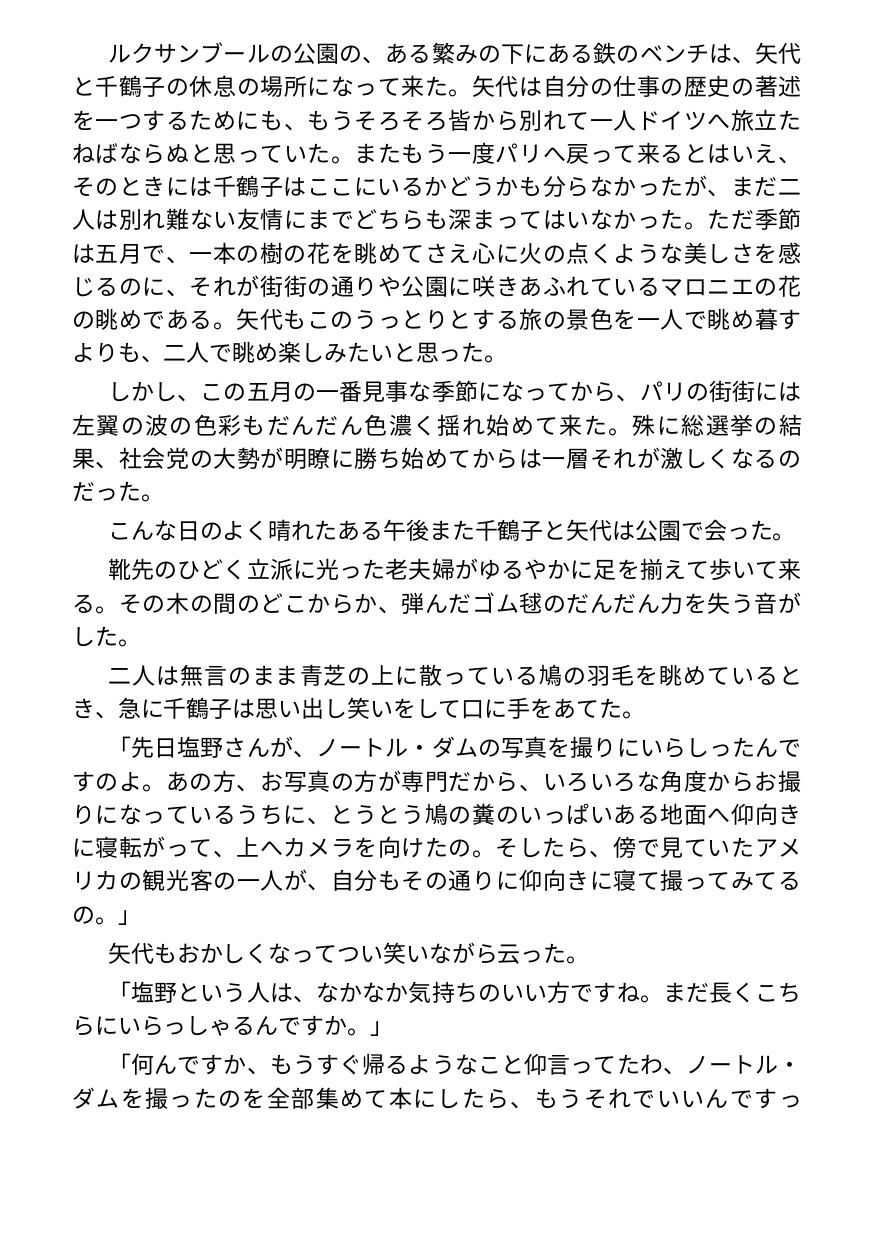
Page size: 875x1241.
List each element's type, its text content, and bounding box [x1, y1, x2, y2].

text しかし、この五月の一番見事な季節になってから、パリの街街には左翼の波の色彩もだんだん色濃く揺れ始めて来た。殊に総選挙の結果、社会党の大勢が明瞭に勝ち始めてからは一層それが激しくなるのだった。 [72, 374, 802, 507]
text 矢代もおかしくなってつい笑いながら云った。 [72, 936, 802, 969]
text 二人は無言のまま青芝の上に散っている鳩の羽毛を眺めているとき、急に千鶴子は思い出し笑いをして口に手をあてた。 [72, 658, 802, 724]
text こんな日のよく晴れたある午後また千鶴子と矢代は公園で会った。 [72, 513, 802, 546]
text 「塩野という人は、なかなか気持ちのいい方ですね。まだ長くこちらにいらっしゃるんですか。」 [72, 975, 802, 1041]
text 「何んですか、もうすぐ帰るようなこと仰言ってたわ、ノートル・ダムを撮ったのを全部集めて本にしたら、もうそれでいいんですっ [72, 1047, 802, 1114]
text ルクサンブールの公園の、ある繁みの下にある鉄のベンチは、矢代と千鶴子の休息の場所になって来た。矢代は自分の仕事の歴史の著述を一つするためにも、もうそろそろ皆から別れて一人ドイツへ旅立たねばならぬと思っていた。またもう一度パリへ戻って来るとはいえ、そのときには千鶴子はここにいるかどうかも分らなかったが、まだ二人は別れ難ない友情にまでどちらも深まってはいなかった。ただ季節は五月で、一本の樹の花を眺めてさえ心に火の点くような美しさを感じるのに、それが街街の通りや公園に咲きあふれているマロニエの花の眺めである。矢代もこのうっとりとする旅の景色を一人で眺め暮すよりも、二人で眺め楽しみたいと思った。 [72, 36, 802, 368]
text 「先日塩野さんが、ノートル・ダムの写真を撮りにいらしったんですのよ。あの方、お写真の方が専門だから、いろいろな角度からお撮りになっているうちに、とうとう鳩の糞のいっぱいある地面へ仰向きに寝転がって、上へカメラを向けたの。そしたら、傍で見ていたアメリカの観光客の一人が、自分もその通りに仰向きに寝て撮ってみてるの。」 [72, 730, 802, 930]
text 靴先のひどく立派に光った老夫婦がゆるやかに足を揃えて歩いて来る。その木の間のどこからか、弾んだゴム毬のだんだん力を失う音がした。 [72, 552, 802, 652]
